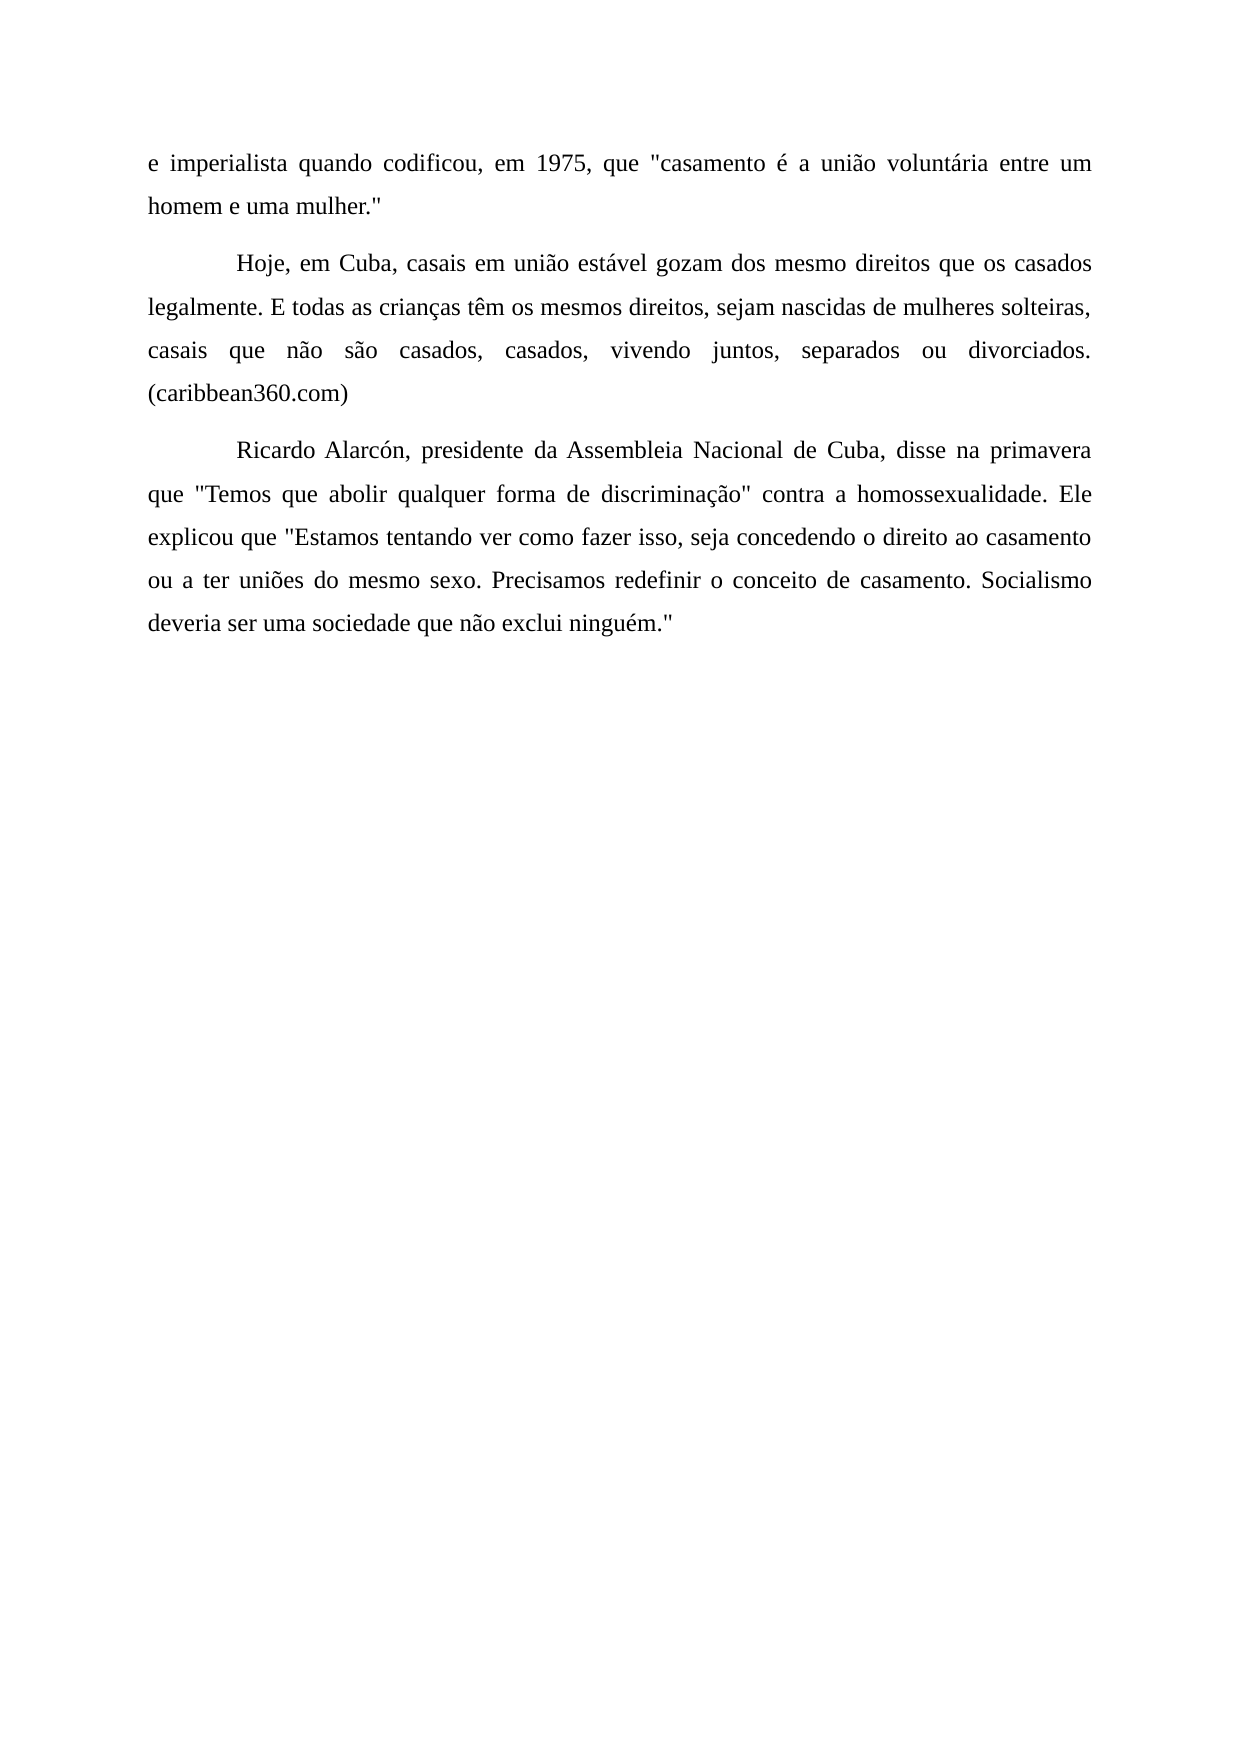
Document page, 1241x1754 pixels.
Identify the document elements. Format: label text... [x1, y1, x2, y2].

text Hoje, em Cuba, casais em união estável gozam dos mesmo direitos que os casados legalmente. E todas as crianças têm os mesmos direitos, sejam nascidas de mulheres solteiras, casais que não são casados, casados, vivendo juntos, separados ou divorciados. (caribbean360.com) [148, 248, 1093, 407]
text e imperialista quando codificou, em 1975, que "casamento é a união voluntária entre um homem e uma mulher." [148, 148, 1093, 219]
text Ricardo Alarcón, presidente da Assembleia Nacional de Cuba, disse na primavera que "Temos que abolir qualquer forma de discriminação" contra a homossexualidade. Ele explicou que "Estamos tentando ver como fazer isso, seja concedendo o direito ao casamento ou a ter uniões do mesmo sexo. Precisamos redefinir o conceito de casamento. Socialismo deveria ser uma sociedade que não exclui ninguém." [148, 436, 1093, 637]
